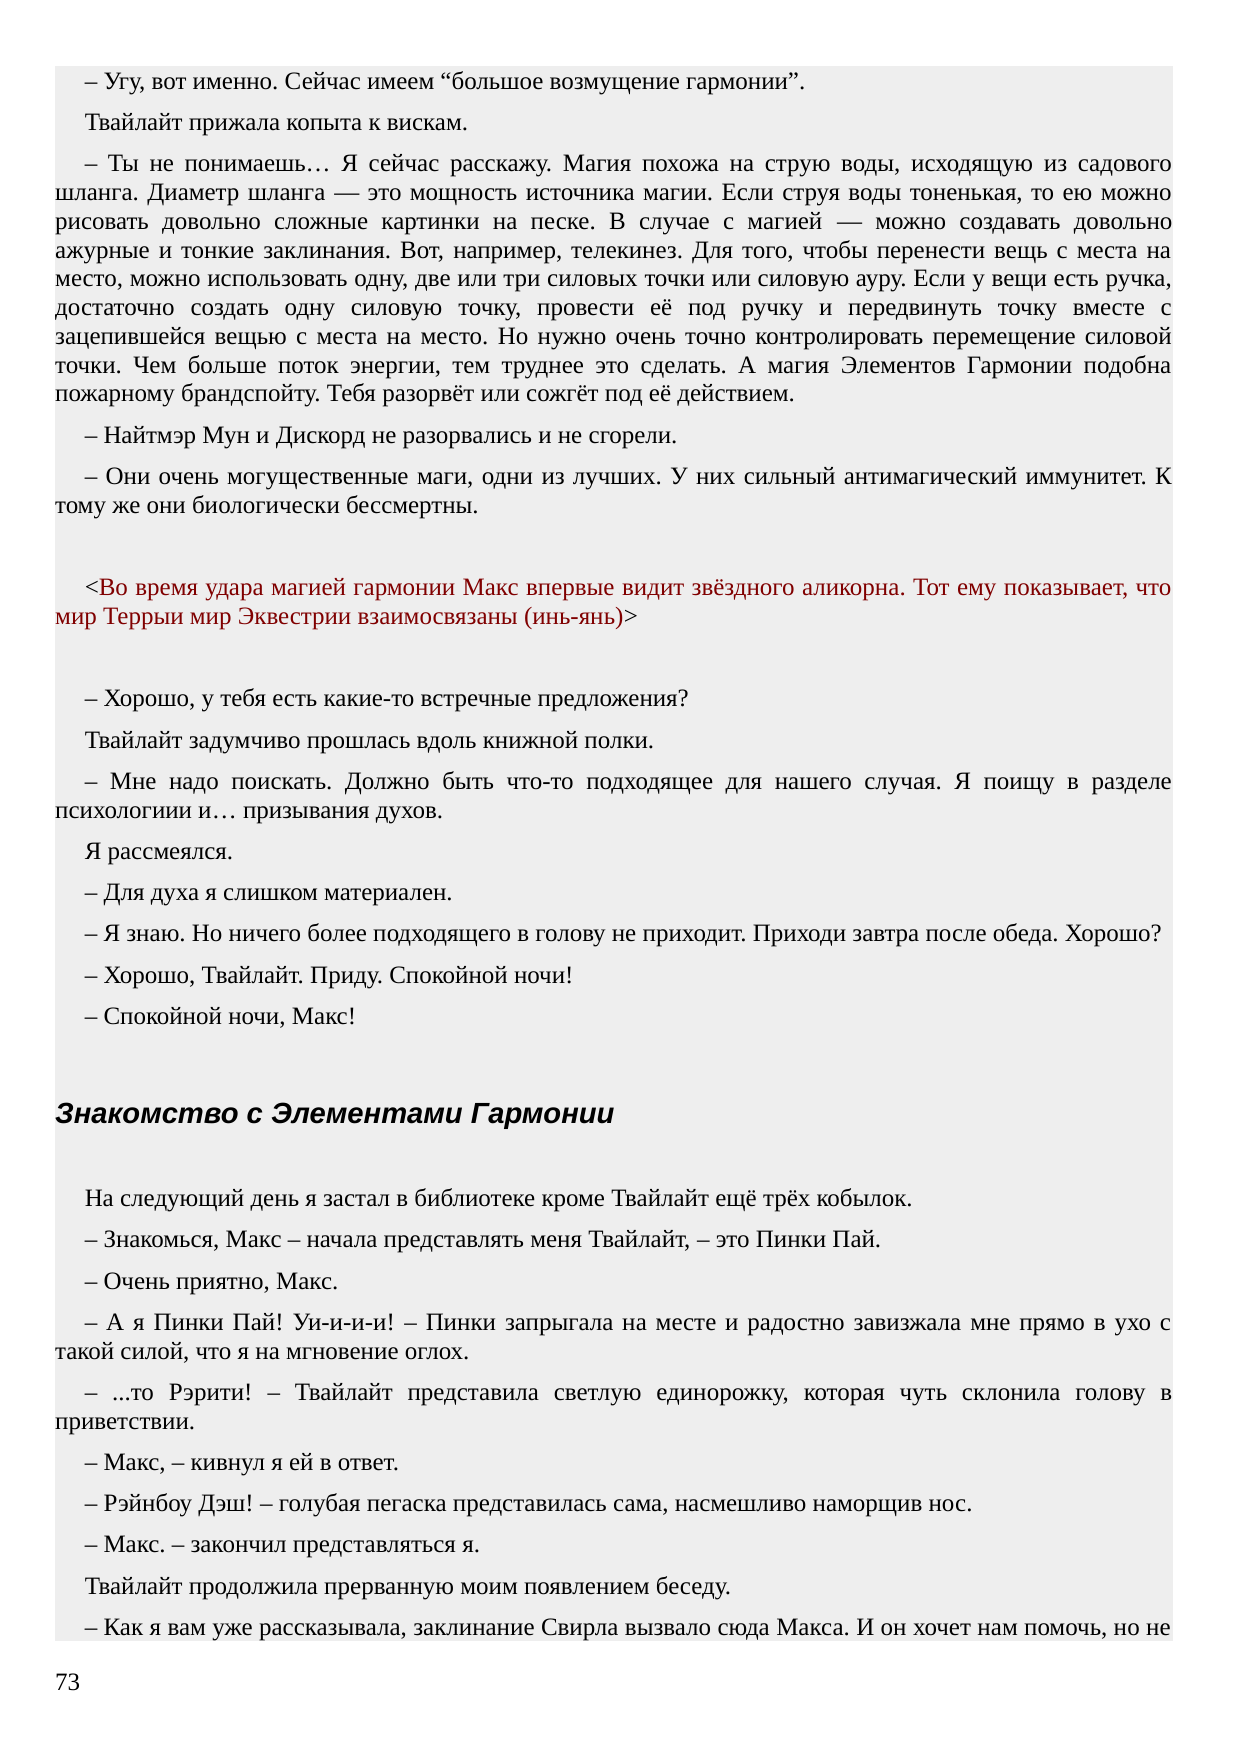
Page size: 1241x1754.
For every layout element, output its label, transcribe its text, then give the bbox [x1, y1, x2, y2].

text – А я Пинки Пай! Уи-и-и-и! – Пинки запрыгала на месте и радостно завизжала мне прямо в ухо с такой силой, что я на мгновение оглох. [55, 1307, 1173, 1364]
text На следующий день я застал в библиотеке кроме Твайлайт ещё трёх кобылок. [55, 1183, 1173, 1212]
text – Хорошо, у тебя есть какие-то встречные предложения? [55, 683, 1173, 712]
text <Во время удара магией гармонии Макс впервые видит звёздного аликорна. Тот ему показывает, что мир Террыи мир Эквестрии взаимосвязаны (инь-янь)> [55, 572, 1173, 630]
text Твайлайт задумчиво прошлась вдоль книжной полки. [55, 725, 1173, 753]
text – Хорошо, Твайлайт. Приду. Спокойной ночи! [55, 960, 1173, 988]
text – Угу, вот именно. Сейчас имеем “большое возмущение гармонии”. [55, 66, 1173, 95]
text – Найтмэр Мун и Дискорд не разорвались и не сгорели. [55, 420, 1173, 448]
text – Ты не понимаешь… Я сейчас расскажу. Магия похожа на струю воды, исходящую из садового шланга. Диаметр шланга — это мощность источника магии. Если струя воды тоненькая, то ею можно рисовать довольно сложные картинки на песке. В случае с магией — можно создавать довольно ажурные и тонкие заклинания. Вот, например, телекинез. Для того, чтобы перенести вещь с места на место, можно использовать одну, две или три силовых точки или силовую ауру. Если у вещи есть ручка, достаточно создать одну силовую точку, провести её под ручку и передвинуть точку вместе с зацепившейся вещью с места на место. Но нужно очень точно контролировать перемещение силовой точки. Чем больше поток энергии, тем труднее это сделать. А магия Элементов Гармонии подобна пожарному брандспойту. Тебя разорвёт или сожгёт под её действием. [55, 148, 1173, 407]
text – Знакомься, Макс – начала представлять меня Твайлайт, – это Пинки Пай. [55, 1224, 1173, 1253]
text – Для духа я слишком материален. [55, 877, 1173, 906]
text Твайлайт прижала копыта к вискам. [55, 107, 1173, 136]
text – Как я вам уже рассказывала, заклинание Свирла вызвало сюда Макса. И он хочет нам помочь, но не [55, 1612, 1173, 1641]
text – Очень приятно, Макс. [55, 1266, 1173, 1294]
text – Макс. – закончил представляться я. [55, 1529, 1173, 1558]
text – Макс, – кивнул я ей в ответ. [55, 1447, 1173, 1476]
text – Спокойной ночи, Макс! [55, 1001, 1173, 1030]
subtitle Знакомство с Элементами Гармонии [55, 1096, 1173, 1129]
text – Я знаю. Но ничего более подходящего в голову не приходит. Приходи завтра после обеда. Хорошо? [55, 918, 1173, 947]
text Я рассмеялся. [55, 836, 1173, 865]
text – Они очень могущественные маги, одни из лучших. У них сильный антимагический иммунитет. К тому же они биологически бессмертны. [55, 461, 1173, 518]
text Твайлайт продолжила прерванную моим появлением беседу. [55, 1571, 1173, 1599]
text – Мне надо поискать. Должно быть что-то подходящее для нашего случая. Я поищу в разделе психологиии и… призывания духов. [55, 766, 1173, 823]
text – Рэйнбоу Дэш! – голубая пегаска представилась сама, насмешливо наморщив нос. [55, 1488, 1173, 1517]
text – ...то Рэрити! – Твайлайт представила светлую единорожку, которая чуть склонила голову в приветствии. [55, 1377, 1173, 1434]
